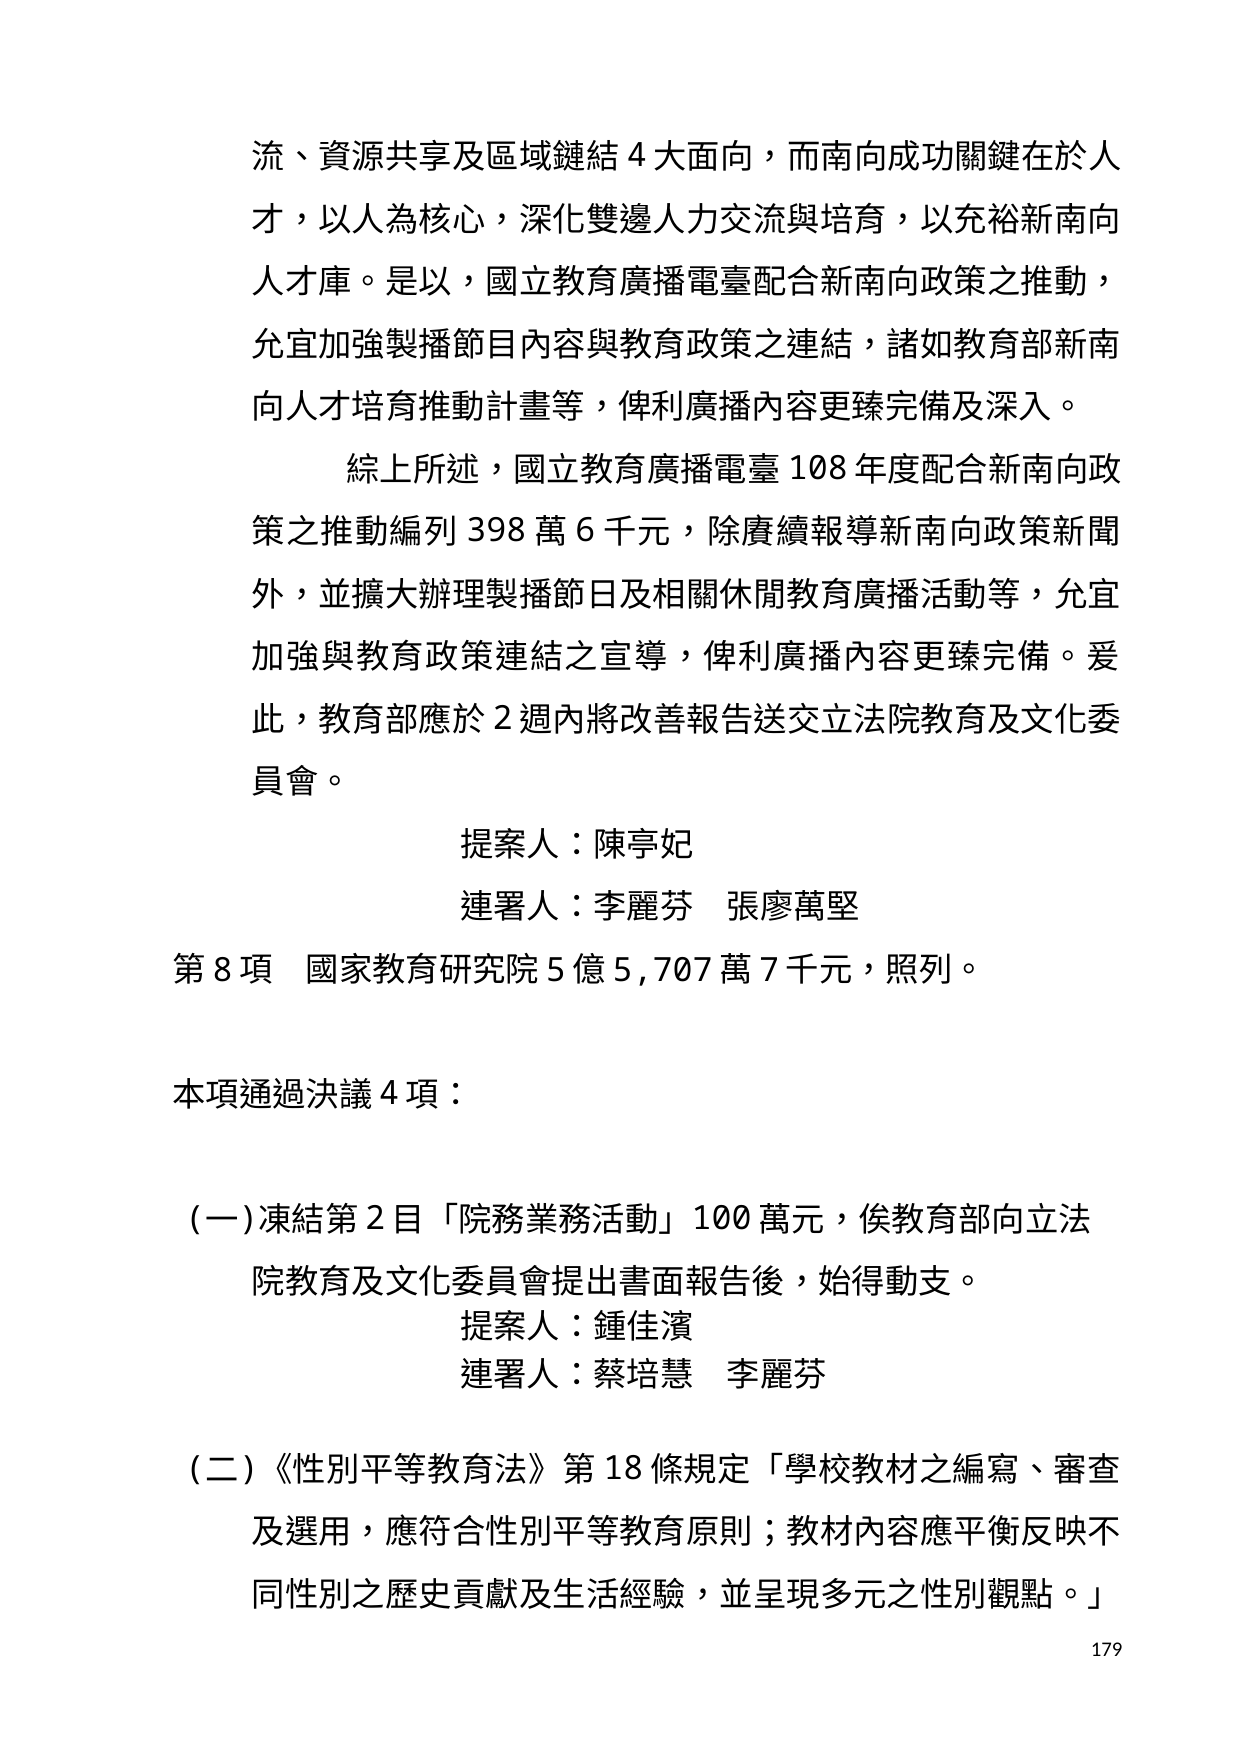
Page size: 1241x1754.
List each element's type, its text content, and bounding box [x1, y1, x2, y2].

text (二)《性別平等教育法》第18條規定「學校教材之編寫、審查及選用，應符合性別平等教育原則；教材內容應平衡反映不同性別之歷史貢獻及生活經驗，並呈現多元之性別觀點。」 [185, 1425, 1122, 1612]
text (一)凍結第2目「院務業務活動」100萬元，俟教育部向立法院教育及文化委員會提出書面報告後，始得動支。 [185, 1175, 1122, 1300]
text 提案人：鍾佳濱 [460, 1300, 1122, 1348]
text 提案人：陳亭妃 [460, 800, 1122, 862]
text 連署人：蔡培慧 李麗芬 [460, 1348, 1122, 1396]
text 綜上所述，國立教育廣播電臺108年度配合新南向政策之推動編列398萬6千元，除賡續報導新南向政策新聞外，並擴大辦理製播節日及相關休閒教育廣播活動等，允宜加強與教育政策連結之宣導，俾利廣播內容更臻完備。爰此，教育部應於2週內將改善報告送交立法院教育及文化委員會。 [185, 425, 1122, 800]
text 本項通過決議4項： [172, 1050, 1122, 1112]
text 第8項 國家教育研究院5億5,707萬7千元，照列。 [172, 943, 1122, 991]
text 連署人：李麗芬 張廖萬堅 [460, 862, 1122, 925]
text 流、資源共享及區域鏈結4大面向，而南向成功關鍵在於人才，以人為核心，深化雙邊人力交流與培育，以充裕新南向人才庫。是以，國立教育廣播電臺配合新南向政策之推動，允宜加強製播節目內容與教育政策之連結，諸如教育部新南向人才培育推動計畫等，俾利廣播內容更臻完備及深入。 [185, 112, 1122, 425]
